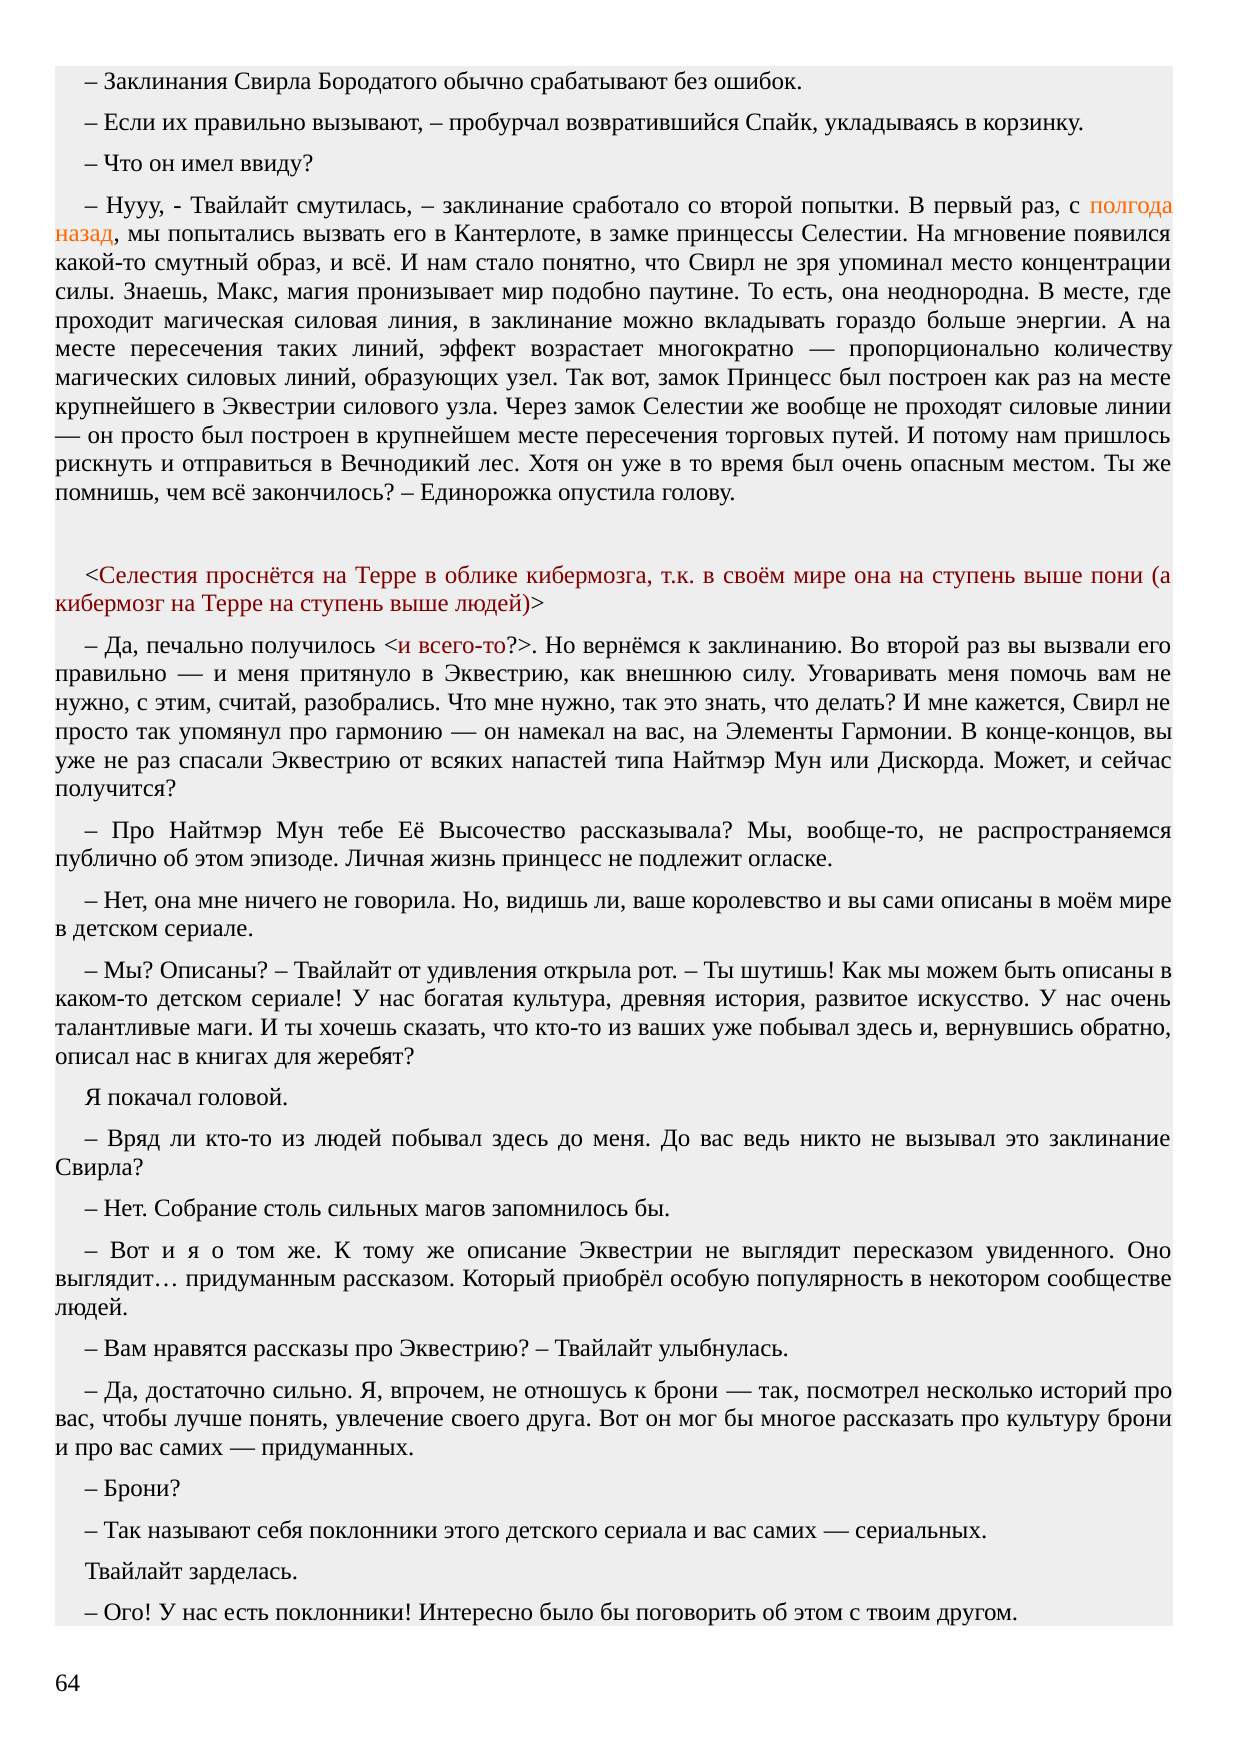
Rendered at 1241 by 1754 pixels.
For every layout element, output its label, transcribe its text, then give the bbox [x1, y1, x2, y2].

text – Что он имел ввиду? [55, 148, 1173, 177]
text – Если их правильно вызывают, – пробурчал возвратившийся Спайк, укладываясь в корзинку. [55, 107, 1173, 136]
text – Вам нравятся рассказы про Эквестрию? – Твайлайт улыбнулась. [55, 1333, 1173, 1362]
text Твайлайт зарделась. [55, 1556, 1173, 1585]
text – Да, достаточно сильно. Я, впрочем, не отношусь к брони — так, посмотрел несколько историй про вас, чтобы лучше понять, увлечение своего друга. Вот он мог бы многое рассказать про культуру брони и про вас самих — придуманных. [55, 1375, 1173, 1461]
text – Вот и я о том же. К тому же описание Эквестрии не выглядит пересказом увиденного. Оно выглядит… придуманным рассказом. Который приобрёл особую популярность в некотором сообществе людей. [55, 1235, 1173, 1321]
text – Брони? [55, 1473, 1173, 1502]
text – Ого! У нас есть поклонники! Интересно было бы поговорить об этом с твоим другом. [55, 1597, 1173, 1626]
text – Мы? Описаны? – Твайлайт от удивления открыла рот. – Ты шутишь! Как мы можем быть описаны в каком-то детском сериале! У нас богатая культура, древняя история, развитое искусство. У нас очень талантливые маги. И ты хочешь сказать, что кто-то из ваших уже побывал здесь и, вернувшись обратно, описал нас в книгах для жеребят? [55, 955, 1173, 1070]
text – Заклинания Свирла Бородатого обычно срабатывают без ошибок. [55, 66, 1173, 95]
text – Про Найтмэр Мун тебе Её Высочество рассказывала? Мы, вообще-то, не распространяемся публично об этом эпизоде. Личная жизнь принцесс не подлежит огласке. [55, 815, 1173, 872]
text – Так называют себя поклонники этого детского сериала и вас самих — сериальных. [55, 1515, 1173, 1543]
text Я покачал головой. [55, 1082, 1173, 1111]
text – Нет. Собрание столь сильных магов запомнилось бы. [55, 1193, 1173, 1222]
text <Селестия проснётся на Терре в облике кибермозга, т.к. в своём мире она на ступень выше пони (а кибермозг на Терре на ступень выше людей)> [55, 560, 1173, 617]
text – Вряд ли кто-то из людей побывал здесь до меня. До вас ведь никто не вызывал это заклинание Свирла? [55, 1123, 1173, 1181]
text – Нууу, - Твайлайт смутилась, – заклинание сработало со второй попытки. В первый раз, с полгода назад, мы попытались вызвать его в Кантерлоте, в замке принцессы Селестии. На мгновение появился какой-то смутный образ, и всё. И нам стало понятно, что Свирл не зря упоминал место концентрации силы. Знаешь, Макс, магия пронизывает мир подобно паутине. То есть, она неоднородна. В месте, где проходит магическая силовая линия, в заклинание можно вкладывать гораздо больше энергии. А на месте пересечения таких линий, эффект возрастает многократно — пропорционально количеству магических силовых линий, образующих узел. Так вот, замок Принцесс был построен как раз на месте крупнейшего в Эквестрии силового узла. Через замок Селестии же вообще не проходят силовые линии — он просто был построен в крупнейшем месте пересечения торговых путей. И потому нам пришлось рискнуть и отправиться в Вечнодикий лес. Хотя он уже в то время был очень опасным местом. Ты же помнишь, чем всё закончилось? – Единорожка опустила голову. [55, 190, 1173, 506]
text – Нет, она мне ничего не говорила. Но, видишь ли, ваше королевство и вы сами описаны в моём мире в детском сериале. [55, 885, 1173, 942]
text – Да, печально получилось <и всего-то?>. Но вернёмся к заклинанию. Во второй раз вы вызвали его правильно — и меня притянуло в Эквестрию, как внешнюю силу. Уговаривать меня помочь вам не нужно, с этим, считай, разобрались. Что мне нужно, так это знать, что делать? И мне кажется, Свирл не просто так упомянул про гармонию — он намекал на вас, на Элементы Гармонии. В конце-концов, вы уже не раз спасали Эквестрию от всяких напастей типа Найтмэр Мун или Дискорда. Может, и сейчас получится? [55, 630, 1173, 802]
